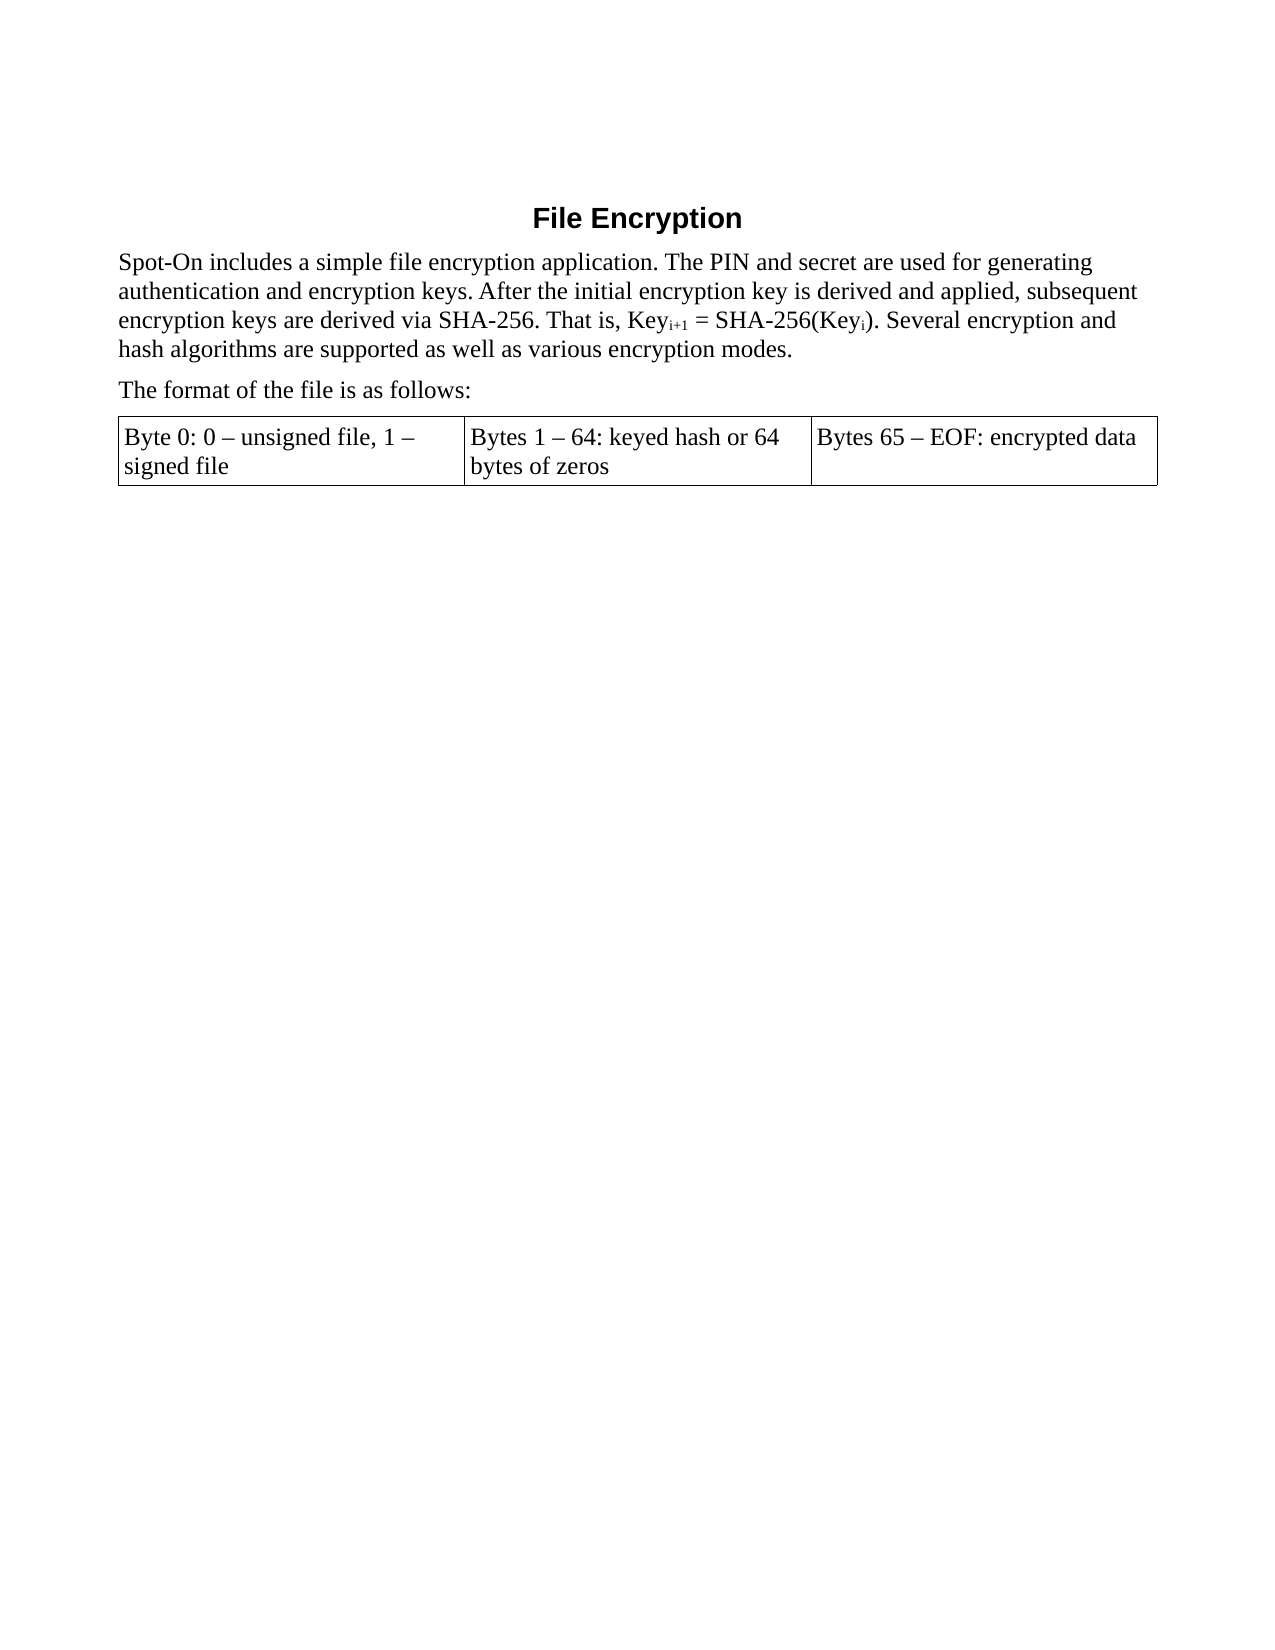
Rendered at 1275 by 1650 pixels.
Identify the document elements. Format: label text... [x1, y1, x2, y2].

text Spot-On includes a simple file encryption application. The PIN and secret are used for generating authentication and encryption keys. After the initial encryption key is derived and applied, subsequent encryption keys are derived via SHA-256. That is, Keyi+1 = SHA-256(Keyi). Several encryption and hash algorithms are supported as well as various encryption modes. [118, 247, 1157, 362]
table_header Bytes 65 – EOF: encrypted data [812, 417, 1157, 485]
table_header Bytes 1 – 64: keyed hash or 64 bytes of zeros [465, 417, 811, 485]
table_header Byte 0: 0 – unsigned file, 1 – signed file [119, 417, 464, 485]
text The format of the file is as follows: [118, 375, 1157, 404]
subtitle File Encryption [118, 201, 1157, 235]
